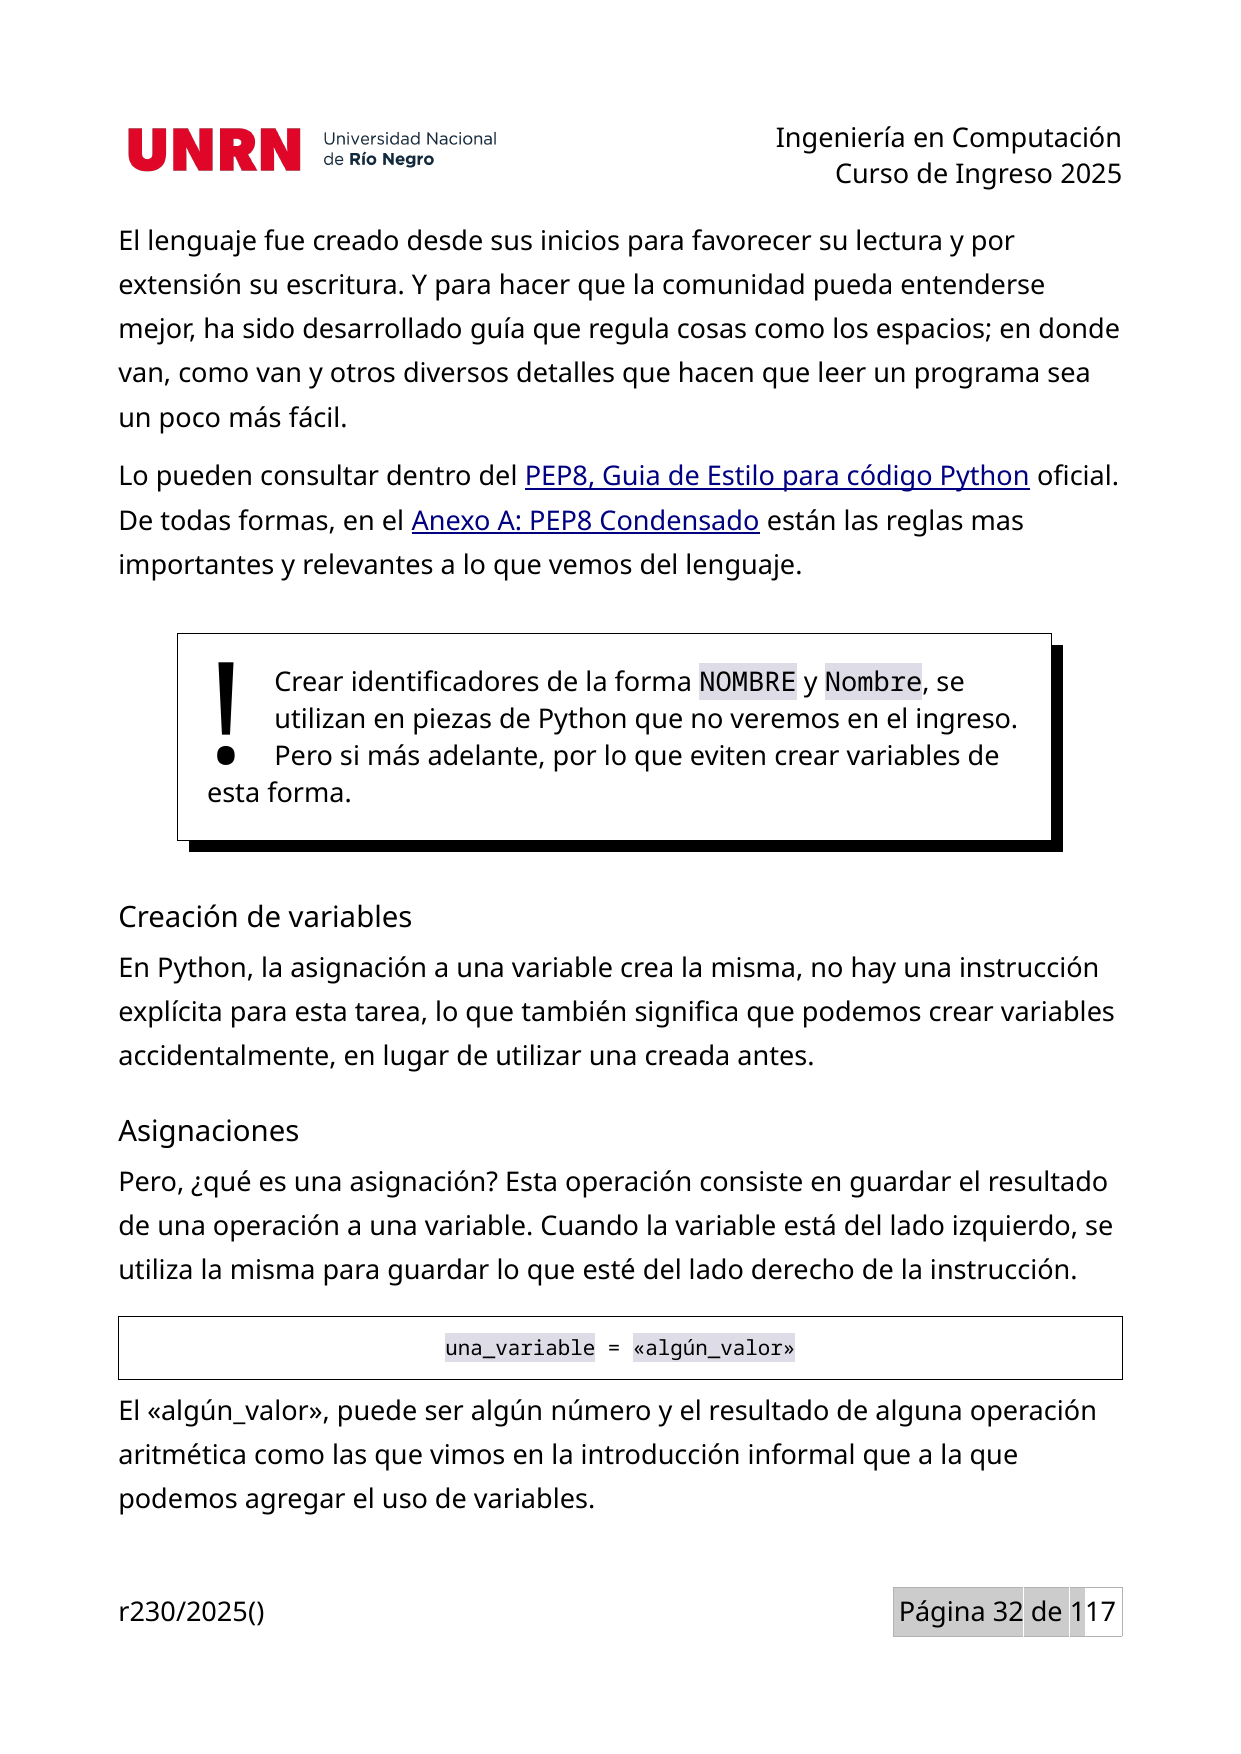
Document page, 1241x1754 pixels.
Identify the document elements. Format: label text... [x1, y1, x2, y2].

text El lenguaje fue creado desde sus inicios para favorecer su lectura y por extensión su escritura. Y para hacer que la comunidad pueda entenderse mejor, ha sido desarrollado guía que regula cosas como los espacios; en donde van, como van y otros diversos detalles que hacen que leer un programa sea un poco más fácil. [118, 221, 1122, 435]
text Pero, ¿qué es una asignación? Esta operación consiste en guardar el resultado de una operación a una variable. Cuando la variable está del lado izquierdo, se utiliza la misma para guardar lo que esté del lado derecho de la instrucción. [118, 1162, 1122, 1288]
text En Python, la asignación a una variable crea la misma, no hay una instrucción explícita para esta tarea, lo que también significa que podemos crear variables accidentalmente, en lugar de utilizar una creada antes. [118, 948, 1122, 1073]
subtitle Asignaciones [118, 1110, 1122, 1150]
text !Crear identificadores de la forma NOMBRE y Nombre, se utilizan en piezas de Python que no veremos en el ingreso. Pero si más adelante, por lo que eviten crear variables de esta forma. [178, 634, 1051, 840]
picture [118, 118, 505, 180]
text El «algún_valor», puede ser algún número y el resultado de alguna operación aritmética como las que vimos en la introducción informal que a la que podemos agregar el uso de variables. [118, 1391, 1122, 1517]
subtitle Creación de variables [118, 896, 1122, 936]
text Lo pueden consultar dentro del PEP8, Guia de Estilo para código Python oficial. De todas formas, en el Anexo A: PEP8 Condensado están las reglas mas importantes y relevantes a lo que vemos del lenguaje. [118, 457, 1122, 582]
text una_variable = «algún_valor» [119, 1317, 1122, 1379]
